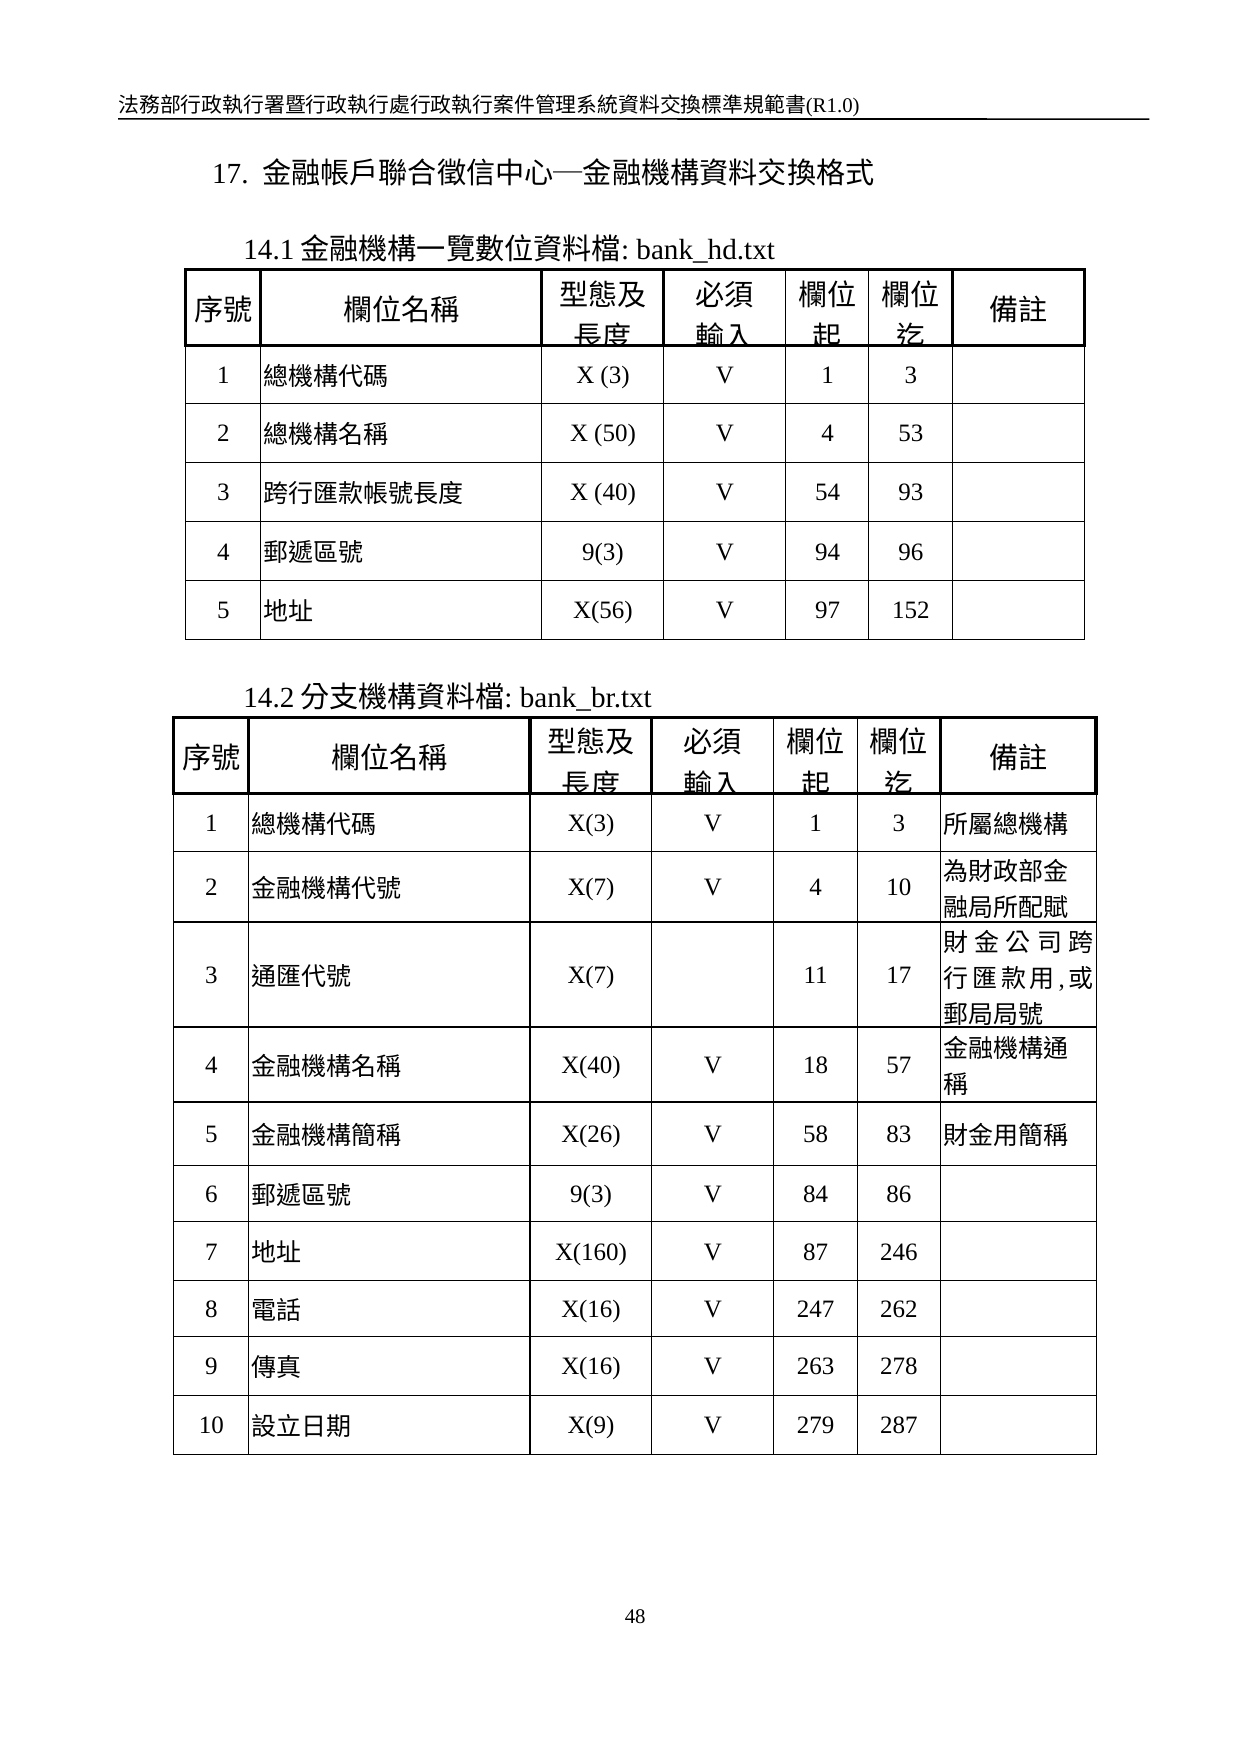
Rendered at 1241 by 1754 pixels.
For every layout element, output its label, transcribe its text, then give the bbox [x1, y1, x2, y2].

table_header 欄位 迄 [869, 271, 951, 344]
table_header 型態及 長度 [543, 271, 662, 344]
table_cell X(7) [531, 852, 651, 921]
table_cell [953, 404, 1084, 462]
table_cell 2 [174, 852, 248, 921]
table_cell 1 [774, 795, 857, 851]
table_cell X(40) [531, 1028, 651, 1101]
table_cell 地址 [261, 581, 541, 639]
table_header 欄位 起 [786, 271, 868, 344]
table_cell [941, 1166, 1096, 1221]
table_header 序號 [175, 719, 247, 792]
table_cell 設立日期 [249, 1396, 529, 1454]
table_cell 53 [869, 404, 952, 462]
table_cell X(26) [531, 1103, 651, 1165]
table_cell V [652, 1396, 773, 1454]
table_cell 4 [774, 852, 857, 921]
table_cell V [664, 522, 785, 580]
table_cell V [652, 1028, 773, 1101]
table_cell 所屬總機構 [941, 795, 1096, 851]
table_cell X(16) [531, 1337, 651, 1395]
table_cell 3 [858, 795, 940, 851]
table_cell 為財政部金融局所配賦 [941, 852, 1096, 921]
table_cell 金融機構通稱 [941, 1028, 1096, 1101]
table_cell 9 [174, 1337, 248, 1395]
table_cell 4 [174, 1028, 248, 1101]
table_cell X(3) [531, 795, 651, 851]
table_cell 3 [186, 463, 260, 521]
table_cell 財金用簡稱 [941, 1103, 1096, 1165]
table_header 欄位 起 [774, 719, 857, 792]
table_cell 5 [186, 581, 260, 639]
table_cell 總機構名稱 [261, 404, 541, 462]
table_cell 17 [858, 923, 940, 1026]
table_cell [941, 1281, 1096, 1336]
table_cell 18 [774, 1028, 857, 1101]
table_cell X(16) [531, 1281, 651, 1336]
table_cell 1 [786, 347, 868, 403]
table_cell 總機構代碼 [249, 795, 529, 851]
table_cell 1 [186, 347, 260, 403]
table_cell 97 [786, 581, 868, 639]
table_cell 金融機構名稱 [249, 1028, 529, 1101]
table_cell V [664, 581, 785, 639]
table_cell X (40) [542, 463, 663, 521]
table_cell 262 [858, 1281, 940, 1336]
table_cell X (3) [542, 347, 663, 403]
table_cell V [652, 852, 773, 921]
table_cell 10 [174, 1396, 248, 1454]
table_cell [652, 923, 773, 1026]
table_header 欄位 迄 [858, 719, 939, 792]
table_cell X(9) [531, 1396, 651, 1454]
table_header 必須 輸入 [653, 719, 773, 792]
table_cell 10 [858, 852, 940, 921]
table_cell 58 [774, 1103, 857, 1165]
table_cell 57 [858, 1028, 940, 1101]
table_cell 96 [869, 522, 952, 580]
table_cell 9(3) [531, 1166, 651, 1221]
table_cell 3 [174, 923, 248, 1026]
table_cell 278 [858, 1337, 940, 1395]
table_cell V [664, 463, 785, 521]
table_cell V [652, 1337, 773, 1395]
table_cell V [664, 404, 785, 462]
table_cell 287 [858, 1396, 940, 1454]
table_cell 2 [186, 404, 260, 462]
table_cell 4 [186, 522, 260, 580]
table_cell 7 [174, 1222, 248, 1280]
table_cell V [652, 795, 773, 851]
table_cell [941, 1337, 1096, 1395]
table_cell 金融機構代號 [249, 852, 529, 921]
table_cell X (50) [542, 404, 663, 462]
table_cell 4 [786, 404, 868, 462]
table_cell 11 [774, 923, 857, 1026]
table_cell V [652, 1103, 773, 1165]
table_cell V [664, 347, 785, 403]
table_cell X(56) [542, 581, 663, 639]
table_cell 金融機構簡稱 [249, 1103, 529, 1165]
list 金融帳戶聯合徵信中心─金融機構資料交換格式 [212, 150, 1152, 192]
table_cell 54 [786, 463, 868, 521]
table_cell X(160) [531, 1222, 651, 1280]
table_cell 87 [774, 1222, 857, 1280]
table_cell 郵遞區號 [261, 522, 541, 580]
table_cell 84 [774, 1166, 857, 1221]
table_cell V [652, 1166, 773, 1221]
table_cell 9(3) [542, 522, 663, 580]
table_cell 總機構代碼 [261, 347, 541, 403]
table_cell 財金公司跨行匯款用,或郵局局號 [941, 923, 1096, 1026]
table_cell 3 [869, 347, 952, 403]
table_cell 247 [774, 1281, 857, 1336]
table_header 型態及 長度 [532, 719, 650, 792]
table_cell 電話 [249, 1281, 529, 1336]
table_header 欄位名稱 [250, 719, 528, 792]
table_cell 1 [174, 795, 248, 851]
text 14.1金融機構一覽數位資料檔: bank_hd.txt [243, 226, 1152, 268]
table_cell 263 [774, 1337, 857, 1395]
table_header 備註 [954, 271, 1083, 344]
table_cell X(7) [531, 923, 651, 1026]
table_cell V [652, 1222, 773, 1280]
table_cell 246 [858, 1222, 940, 1280]
table_cell 152 [869, 581, 952, 639]
table_cell 86 [858, 1166, 940, 1221]
table_cell 傳真 [249, 1337, 529, 1395]
table_cell 郵遞區號 [249, 1166, 529, 1221]
table_cell 279 [774, 1396, 857, 1454]
table_cell 93 [869, 463, 952, 521]
table_cell 地址 [249, 1222, 529, 1280]
table_cell [941, 1222, 1096, 1280]
table_cell V [652, 1281, 773, 1336]
table_cell 8 [174, 1281, 248, 1336]
table_cell [941, 1396, 1096, 1454]
table_cell 83 [858, 1103, 940, 1165]
table_cell [953, 581, 1084, 639]
table_cell 跨行匯款帳號長度 [261, 463, 541, 521]
table_cell [953, 522, 1084, 580]
table_cell [953, 347, 1084, 403]
text 14.2分支機構資料檔: bank_br.txt [243, 674, 1152, 716]
table_cell [953, 463, 1084, 521]
table_cell 5 [174, 1103, 248, 1165]
table_header 序號 [187, 271, 259, 344]
table_header 欄位名稱 [262, 271, 540, 344]
table_cell 通匯代號 [249, 923, 529, 1026]
table_header 必須 輸入 [665, 271, 785, 344]
table_header 備註 [942, 719, 1094, 792]
table_cell 94 [786, 522, 868, 580]
table_cell 6 [174, 1166, 248, 1221]
